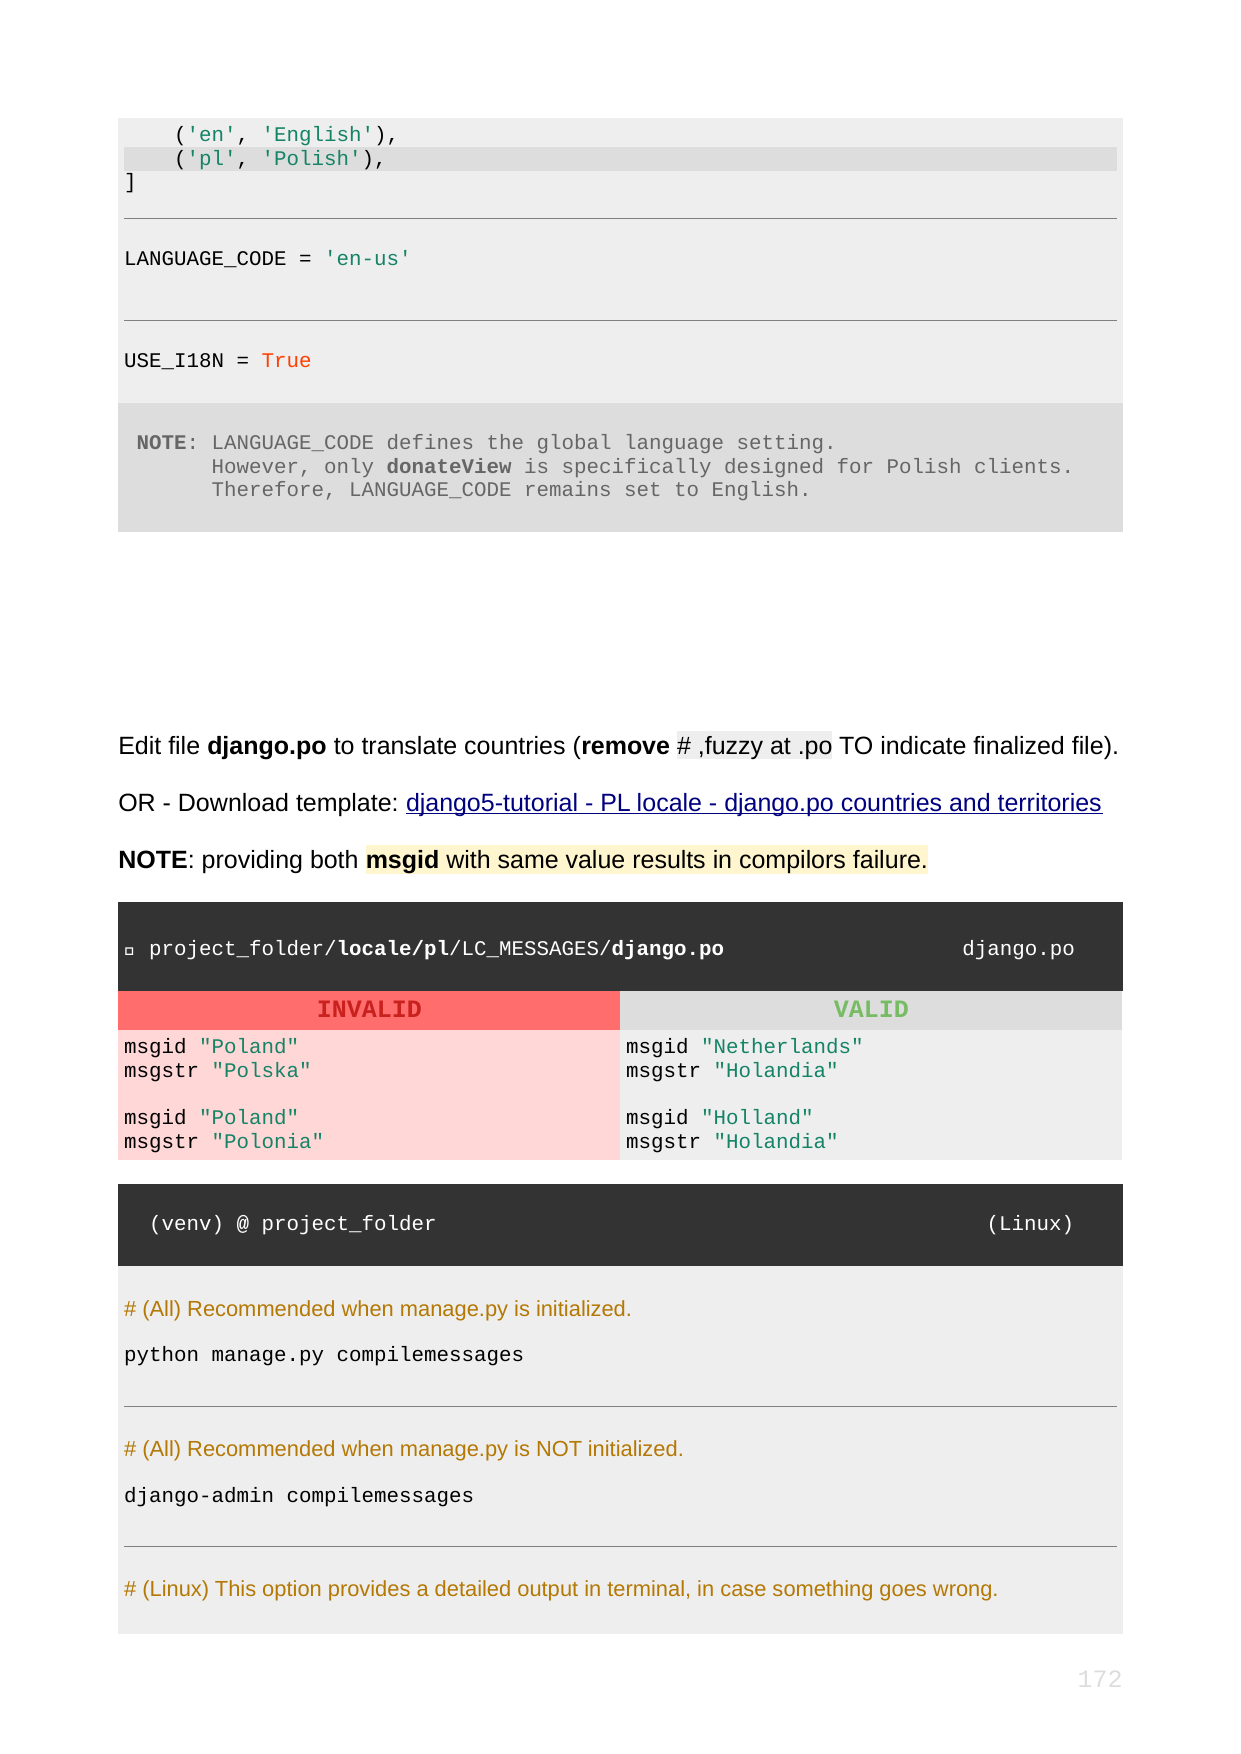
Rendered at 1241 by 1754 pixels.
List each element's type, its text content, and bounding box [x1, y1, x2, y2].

text Edit file django.po to translate countries (remove # ,fuzzy at .po TO indicate finalized file). [118, 731, 1122, 759]
table_cell msgid "Poland" msgstr "Polska" msgid "Poland" msgstr "Polonia" [118, 1030, 620, 1160]
table_header INVALID [118, 991, 620, 1030]
table_header VALID [620, 991, 1122, 1030]
table_cell NOTE: LANGUAGE_CODE defines the global language setting. However, only donateView is specifically designed for Polish clients. Therefore, LANGUAGE_CODE remains set to English. [118, 403, 1123, 532]
table_cell msgid "Netherlands" msgstr "Holandia" msgid "Holland" msgstr "Holandia" [620, 1030, 1122, 1160]
text NOTE: providing both msgid with same value results in compilors failure. [118, 845, 1122, 874]
table_cell ('en', 'English'), ('pl', 'Polish'), ] LANGUAGE_CODE = 'en-us' USE_I18N = True [118, 118, 1123, 403]
table_header 🖥️ (venv) @ project_folder (Linux) [118, 1184, 1123, 1266]
text OR - Download template: django5-tutorial - PL locale - django.po countries and territories [118, 788, 1122, 817]
table_header 📝 project_folder/locale/pl/LC_MESSAGES/django.po 🔤 django.po [118, 902, 1123, 991]
table_cell # (All) Recommended when manage.py is initialized. python manage.py compilemessages # (All) Recommended when manage.py is NOT initialized. django-admin compilemessages # (Linux) This option provides a detailed output in terminal, in case something goes wrong. [118, 1266, 1123, 1634]
